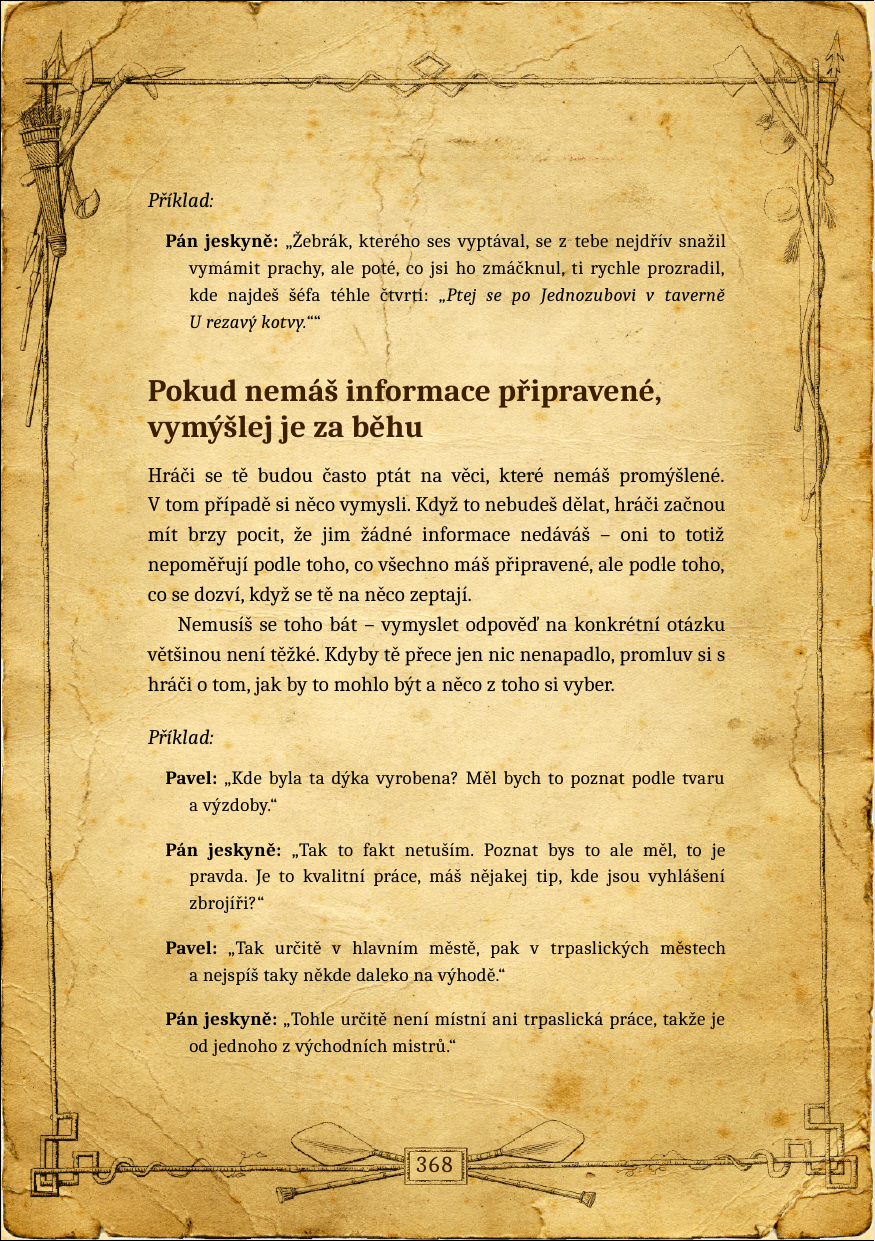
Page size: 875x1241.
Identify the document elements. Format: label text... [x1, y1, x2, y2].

text Pán jeskyně: „Žebrák, kterého ses vyptával, se z⁠ tebe nejdřív snažil vymámit prachy, ale poté, co jsi ho zmáčknul, ti rychle prozradil, kde najdeš šéfa téhle čtvrti: „Ptej se po Jednozubovi v⁠ taverně U⁠ rezavý kotvy.““ [165, 231, 726, 333]
text Pavel: „Kde byla ta dýka vyrobena? Měl bych to poznat podle tvaru a⁠ výzdoby.“ [165, 768, 726, 816]
text Pán jeskyně: „Tak to fakt netuším. Poznat bys to ale měl, to je pravda. Je to kvalitní práce, máš nějakej tip, kde jsou vyhlášení zbrojíři?“ [165, 839, 726, 914]
text Příklad: [148, 189, 726, 213]
text Příklad: [148, 726, 726, 750]
subtitle Pokud nemáš informace připravené, vymýšlej je za běhu [148, 374, 726, 446]
text Hráči se tě budou často ptát na věci, které nemáš promýšlené. V⁠ tom případě si něco vymysli. Když to nebudeš dělat, hráči začnou mít brzy pocit, že jim žádné informace nedáváš – oni to totiž nepoměřují podle toho, co všechno máš připravené, ale podle toho, co se dozví, když se tě na něco zeptají. Nemusíš se toho bát – vymyslet odpověď na konkrétní otázku většinou není těžké. Kdyby tě přece jen nic nenapadlo, promluv si s⁠ hráči o⁠ tom, jak by to mohlo být a⁠ něco z⁠ toho si vyber. [148, 463, 726, 696]
text Pán jeskyně: „Tohle určitě není místní ani trpaslická práce, takže je od jednoho z⁠ východních mistrů.“ [165, 1009, 726, 1057]
picture [1, 1, 874, 1240]
text Pavel: „Tak určitě v⁠ hlavním městě, pak v⁠ trpaslických městech a⁠ nejspíš taky někde daleko na výhodě.“ [165, 937, 726, 986]
